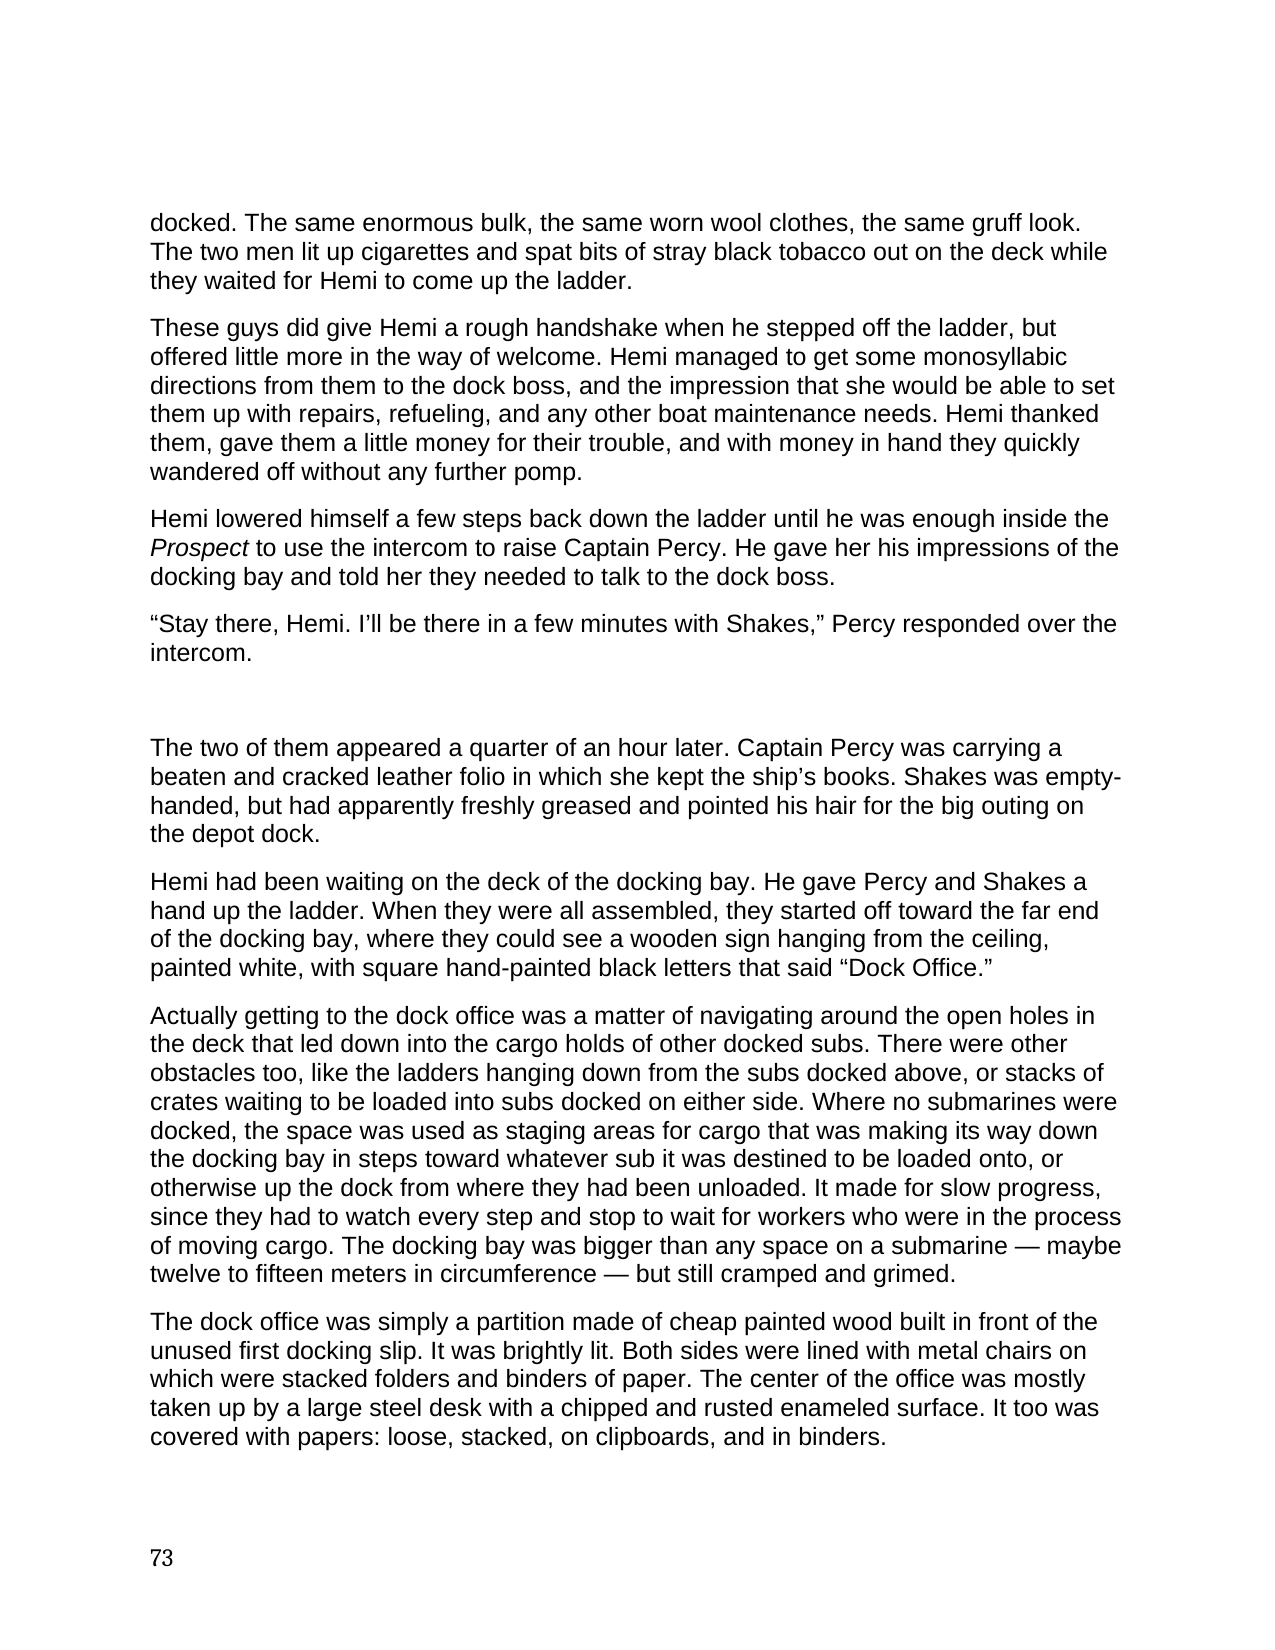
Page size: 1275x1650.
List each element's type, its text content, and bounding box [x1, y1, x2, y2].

text The two of them appeared a quarter of an hour later. Captain Percy was carrying a beaten and cracked leather folio in which she kept the ship’s books. Shakes was empty-handed, but had apparently freshly greased and pointed his hair for the big outing on the depot dock. [150, 733, 1125, 848]
text The dock office was simply a partition made of cheap painted wood built in front of the unused first docking slip. It was brightly lit. Both sides were lined with metal chairs on which were stacked folders and binders of paper. The center of the office was mostly taken up by a large steel desk with a chipped and rusted enameled surface. It too was covered with papers: loose, stacked, on clipboards, and in binders. [150, 1307, 1125, 1451]
text These guys did give Hemi a rough handshake when he stepped off the ladder, but offered little more in the way of welcome. Hemi managed to get some monosyllabic directions from them to the dock boss, and the impression that she would be able to set them up with repairs, refueling, and any other boat maintenance needs. Hemi thanked them, gave them a little money for their trouble, and with money in hand they quickly wandered off without any further pomp. [150, 313, 1125, 486]
text “Stay there, Hemi. I’ll be there in a few minutes with Shakes,” Percy responded over the intercom. [150, 609, 1125, 667]
text Actually getting to the dock office was a matter of navigating around the open holes in the deck that led down into the cargo holds of other docked subs. There were other obstacles too, like the ladders hanging down from the subs docked above, or stacks of crates waiting to be loaded into subs docked on either side. Where no submarines were docked, the space was used as staging areas for cargo that was making its way down the docking bay in steps toward whatever sub it was destined to be loaded onto, or otherwise up the dock from where they had been unloaded. It made for slow progress, since they had to watch every step and stop to wait for workers who were in the process of moving cargo. The docking bay was bigger than any space on a submarine — maybe twelve to fifteen meters in circumference — but still cramped and grimed. [150, 1001, 1125, 1288]
text docked. The same enormous bulk, the same worn wool clothes, the same gruff look. The two men lit up cigarettes and spat bits of stray black tobacco out on the deck while they waited for Hemi to come up the ladder. [150, 208, 1125, 294]
text Hemi lowered himself a few steps back down the ladder until he was enough inside the Prospect to use the intercom to raise Captain Percy. He gave her his impressions of the docking bay and told her they needed to talk to the dock boss. [150, 504, 1125, 591]
text Hemi had been waiting on the deck of the docking bay. He gave Percy and Shakes a hand up the ladder. When they were all assembled, they started off toward the far end of the docking bay, where they could see a wooden sign hanging from the ceiling, painted white, with square hand-painted black letters that said “Dock Office.” [150, 867, 1125, 982]
